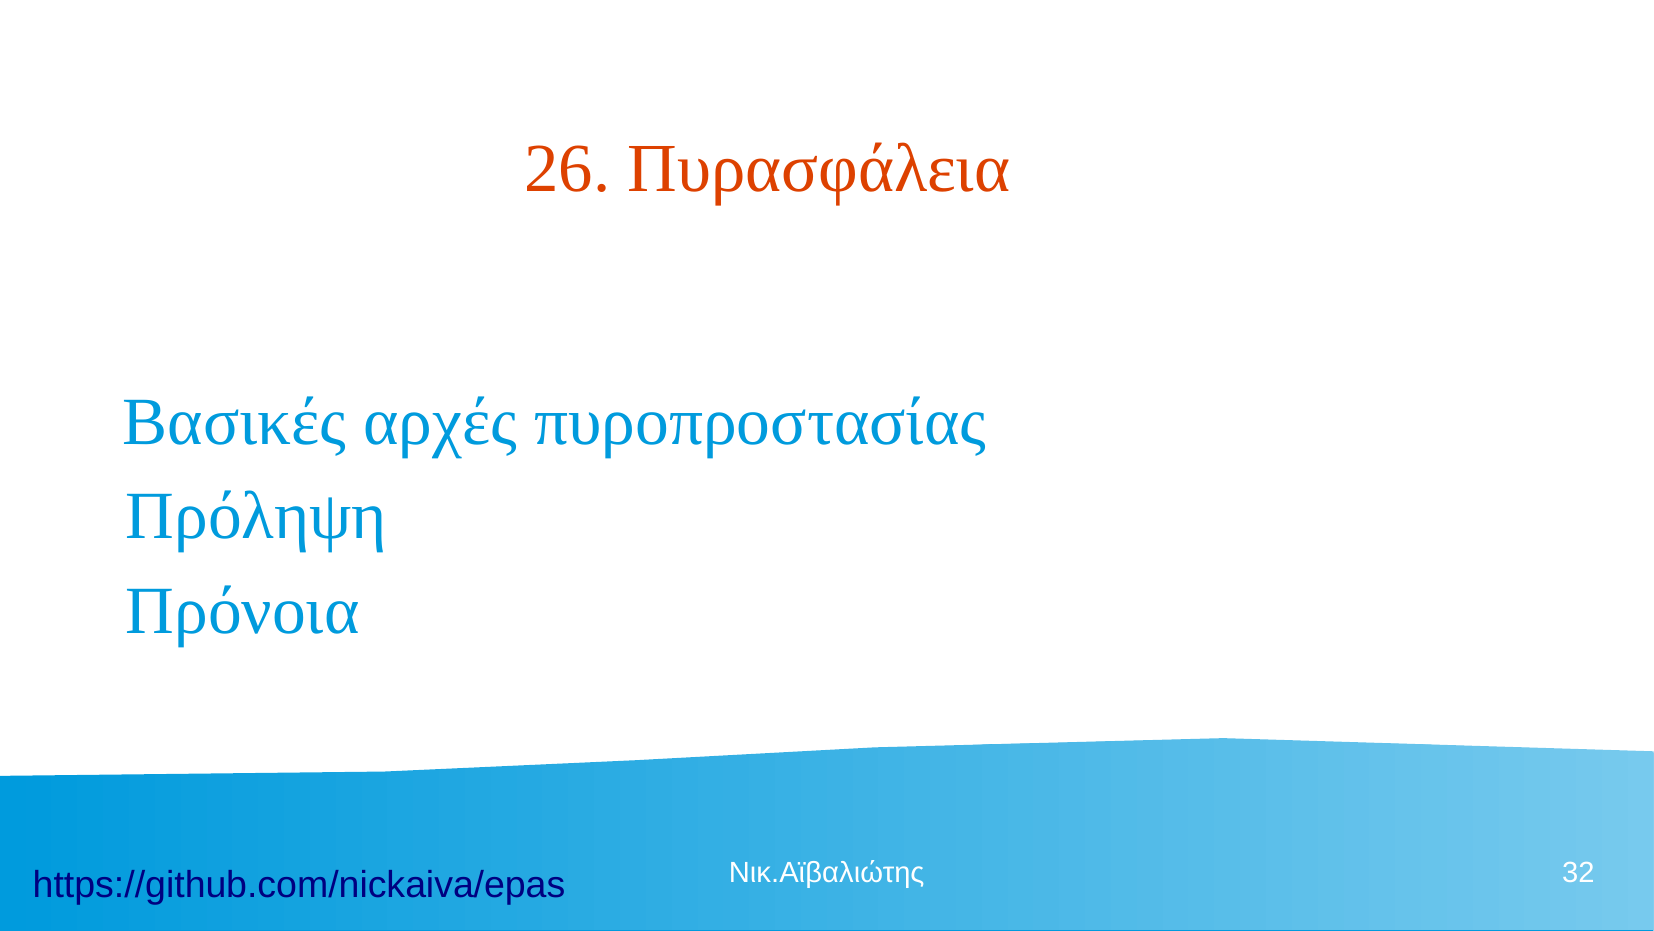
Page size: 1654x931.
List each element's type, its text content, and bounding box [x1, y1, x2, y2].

title 26. Πυρασφάλεια [29, 118, 1506, 296]
list Βασικές αρχές πυροπροστασίας Πρόληψη Πρόνοια [59, 383, 1595, 650]
